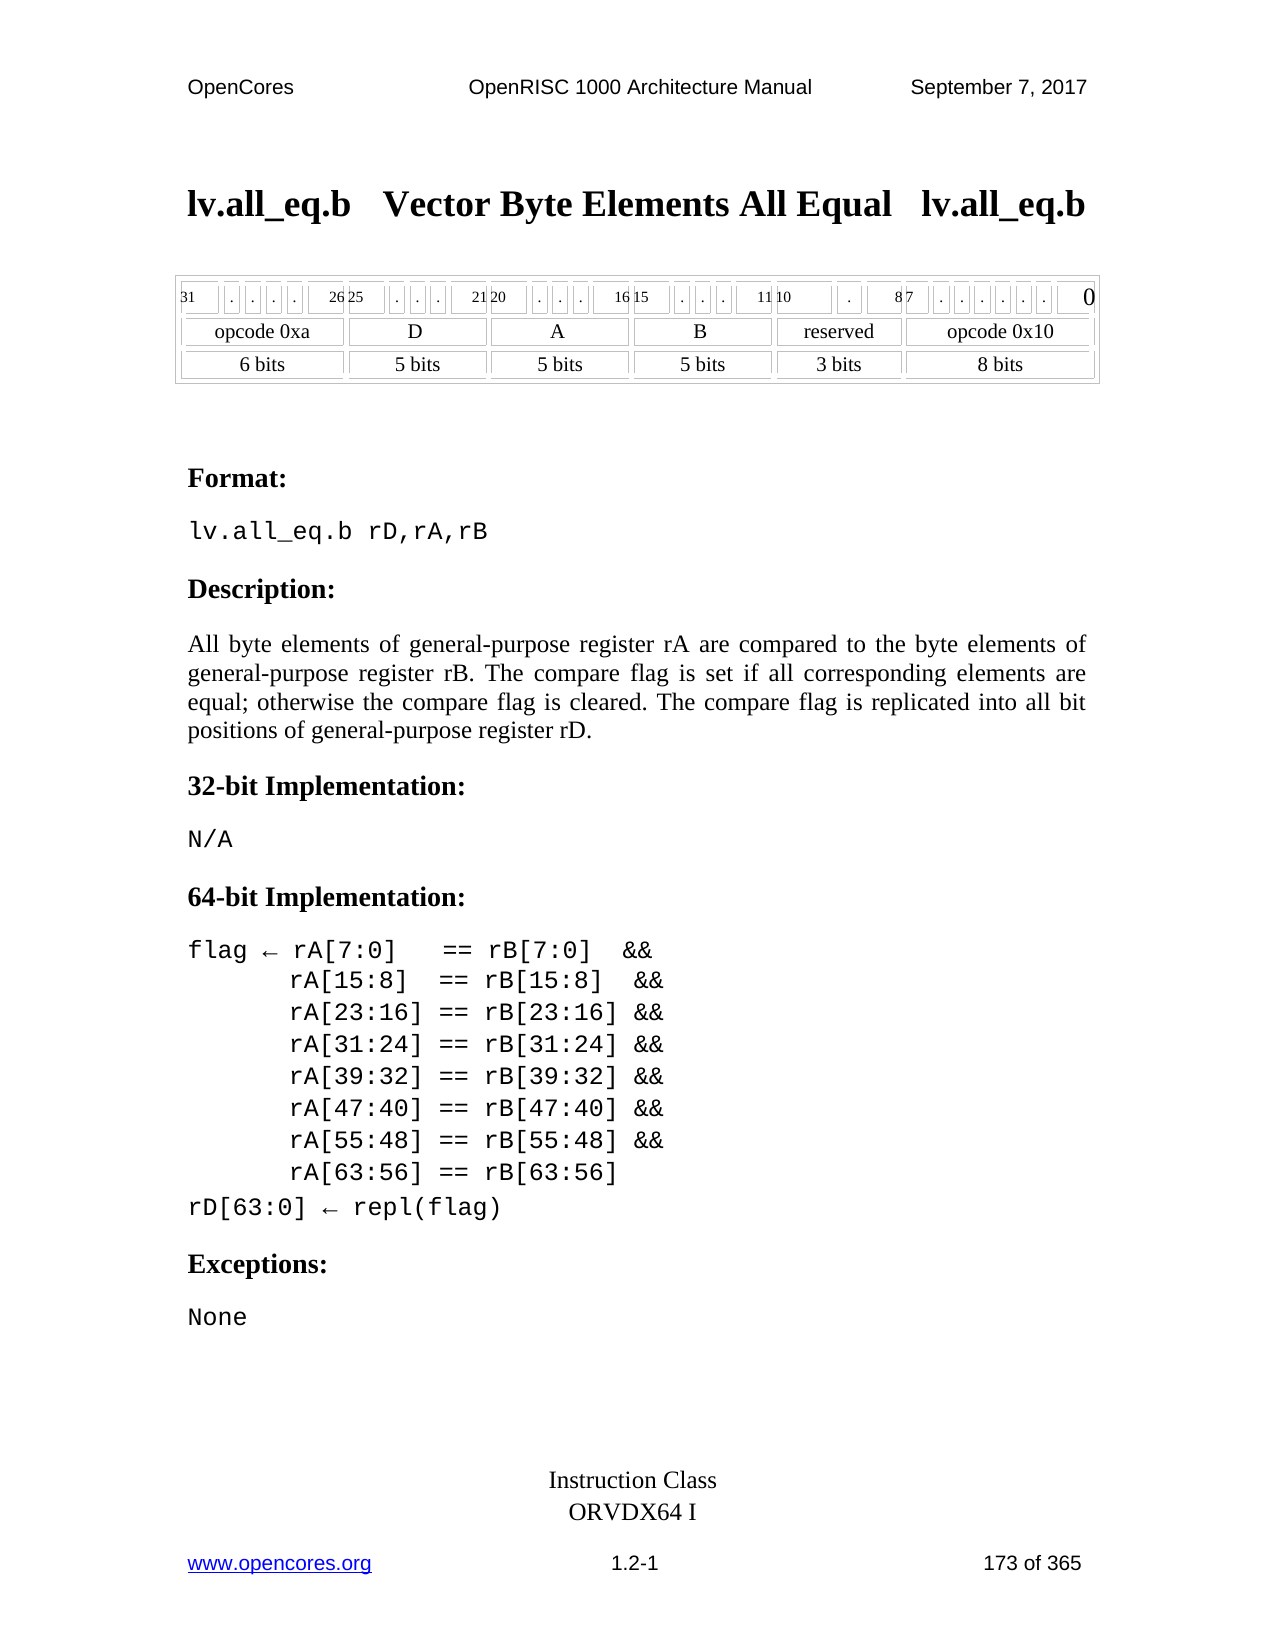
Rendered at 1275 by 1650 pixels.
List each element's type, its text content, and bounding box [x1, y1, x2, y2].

text 32-bit Implementation: [187, 769, 1087, 801]
text All byte elements of general-purpose register rA are compared to the byte elements of general-purpose register rB. The compare flag is set if all corresponding elements are equal; otherwise the compare flag is cleared. The compare flag is replicated into all bit positions of general-purpose register rD. [187, 629, 1087, 744]
text None [187, 1305, 1087, 1333]
text Exceptions: [187, 1247, 1087, 1280]
text Description: [187, 572, 1087, 604]
text 64-bit Implementation: [187, 880, 1087, 912]
text N/A [187, 826, 1087, 855]
text Format: [187, 461, 1087, 493]
text lv.all_eq.b rD,rA,rB [187, 518, 1087, 547]
text flag ← rA[7:0] == rB[7:0] && rA[15:8] == rB[15:8] && rA[23:16] == rB[23:16] && rA[31:24] == rB[31:24] && rA[39:32] == rB[39:32] && rA[47:40] == rB[47:40] && rA[55:48] == rB[55:48] && rA[63:56] == rB[63:56] rD[63:0] ← repl(flag) [187, 937, 1087, 1222]
